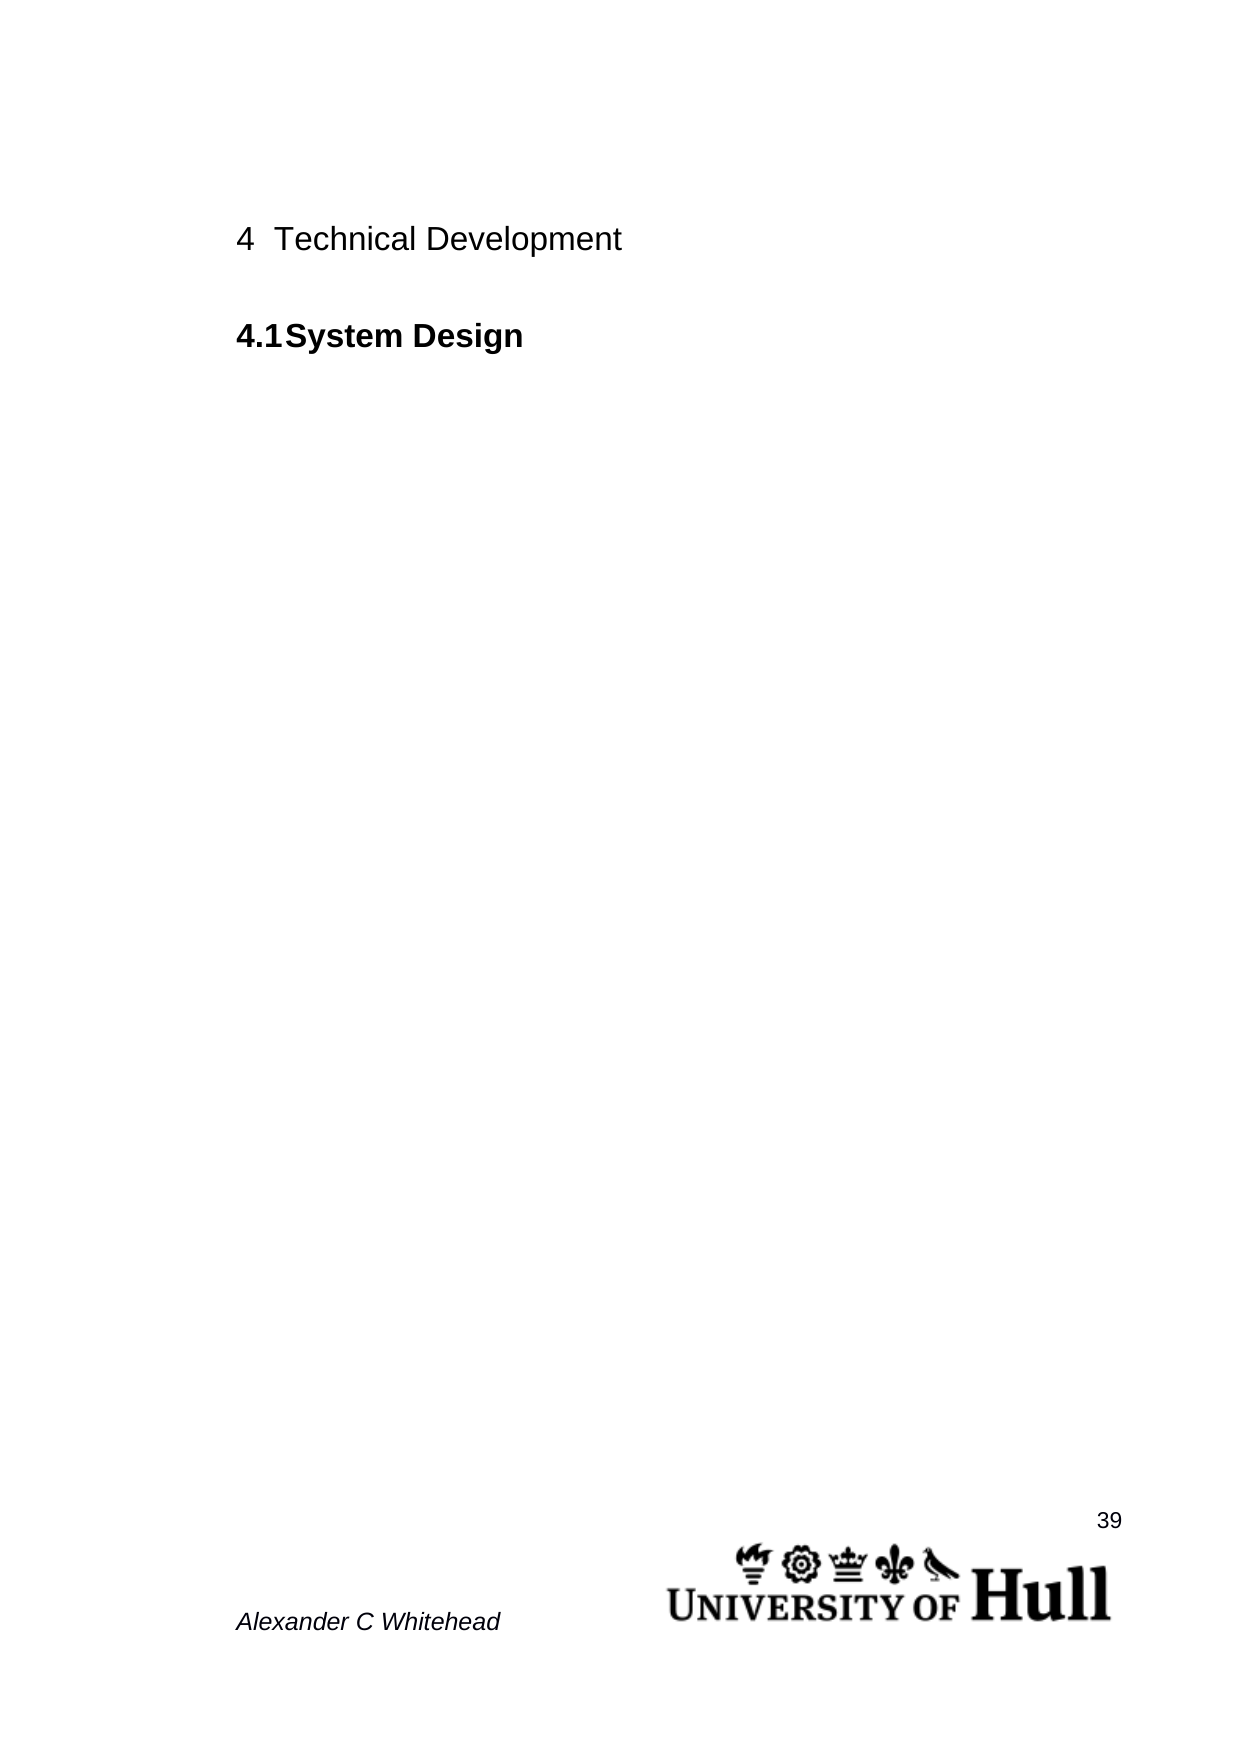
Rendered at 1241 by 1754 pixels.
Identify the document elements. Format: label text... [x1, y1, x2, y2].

picture [660, 1533, 1120, 1631]
subtitle Technical Development [236, 219, 1122, 258]
subtitle System Design [236, 316, 1122, 354]
